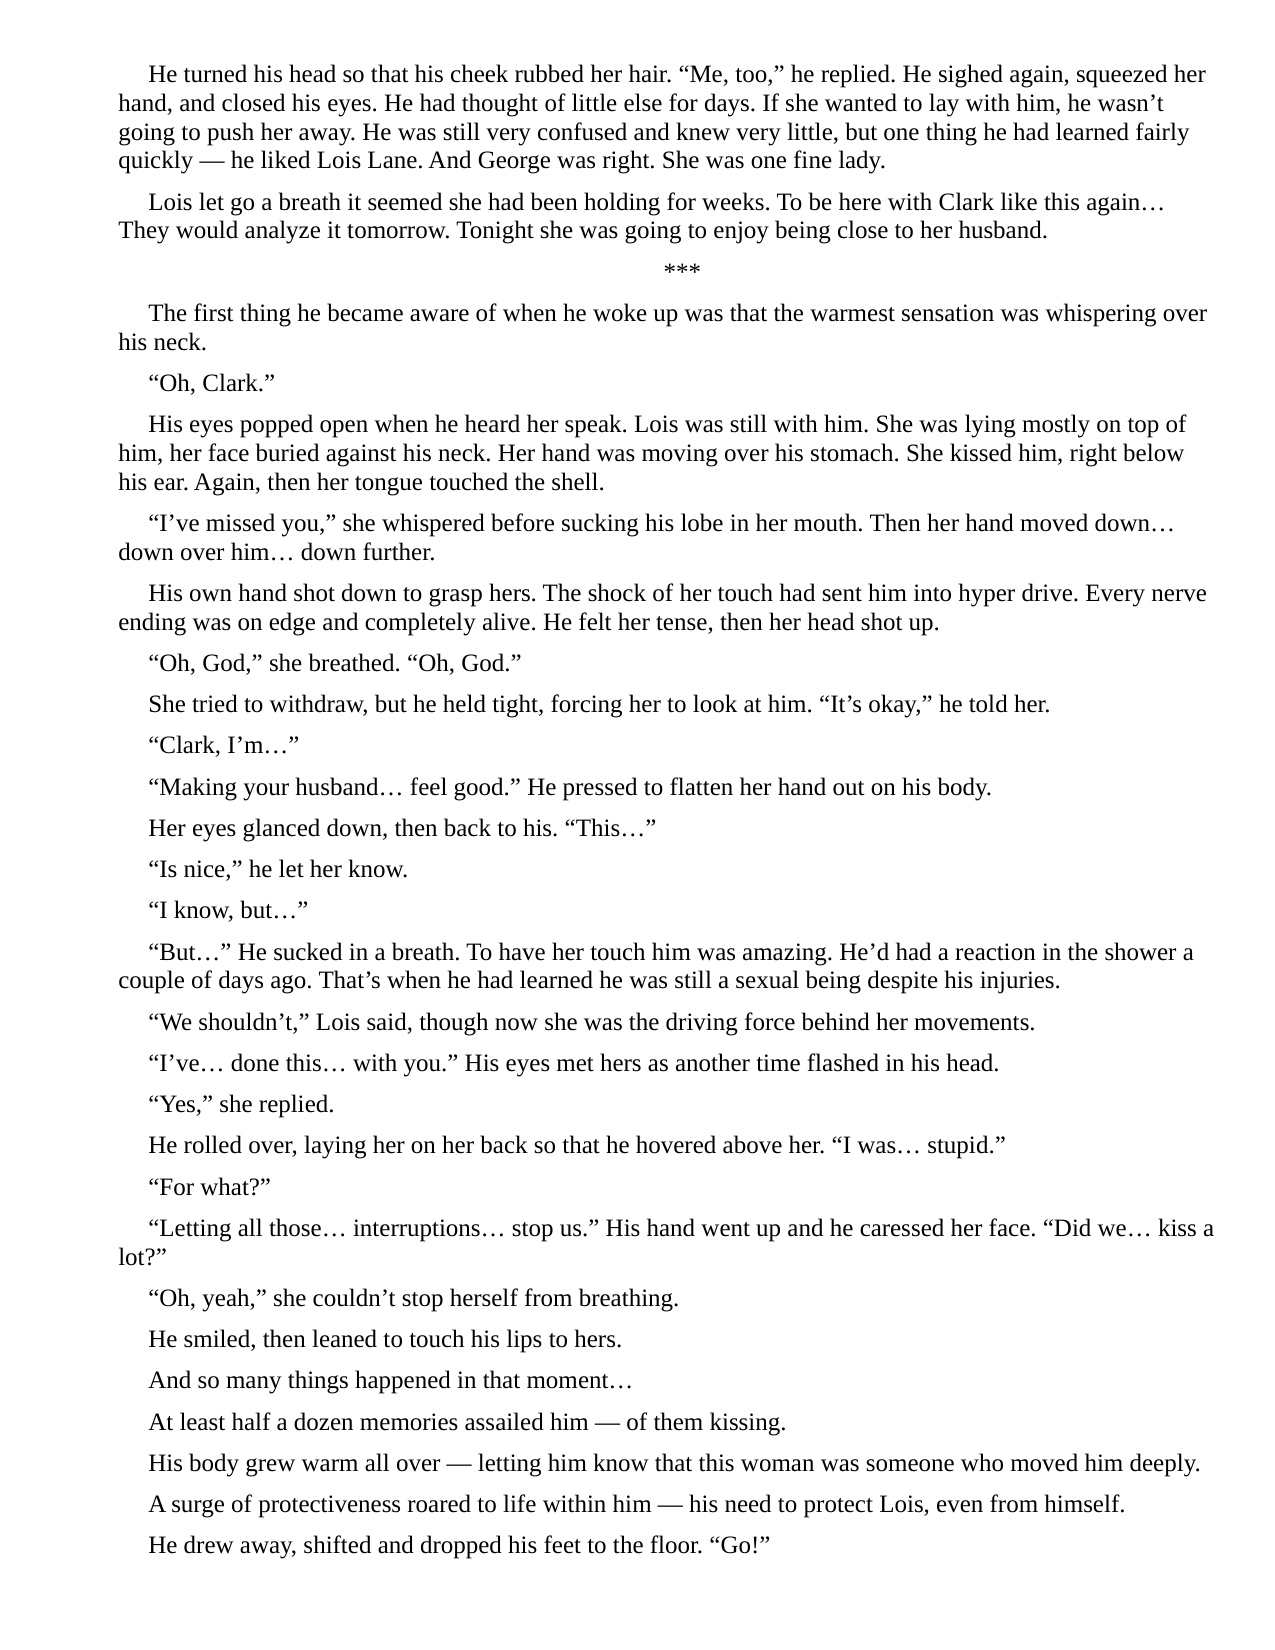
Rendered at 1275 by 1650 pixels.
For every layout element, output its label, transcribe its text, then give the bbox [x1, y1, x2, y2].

text “Is nice,” he let her know. [118, 854, 1216, 883]
text Her eyes glanced down, then back to his. “This…” [118, 813, 1216, 842]
text “Oh, yeah,” she couldn’t stop herself from breathing. [118, 1283, 1216, 1312]
text “Letting all those… interruptions… stop us.” His hand went up and he caressed her face. “Did we… kiss a lot?” [118, 1213, 1216, 1270]
text Lois let go a breath it seemed she had been holding for weeks. To be here with Clark like this again… They would analyze it tomorrow. Tonight she was going to enjoy being close to her husband. [118, 187, 1216, 244]
text “Yes,” she replied. [118, 1089, 1216, 1118]
text At least half a dozen memories assailed him — of them kissing. [118, 1407, 1216, 1435]
text “Making your husband… feel good.” He pressed to flatten her hand out on his body. [118, 772, 1216, 800]
text “Oh, God,” she breathed. “Oh, God.” [118, 648, 1216, 677]
text “I know, but…” [118, 895, 1216, 924]
text “But…” He sucked in a breath. To have her touch him was amazing. He’d had a reaction in the shower a couple of days ago. That’s when he had learned he was still a sexual being despite his injuries. [118, 937, 1216, 994]
text He turned his head so that his cheek rubbed her hair. “Me, too,” he replied. He sighed again, squeezed her hand, and closed his eyes. He had thought of little else for days. If she wanted to lay with him, he wasn’t going to push her away. He was still very confused and knew very little, but one thing he had learned fairly quickly — he liked Lois Lane. And George was right. She was one fine lady. [118, 59, 1216, 174]
text He drew away, shifted and dropped his feet to the floor. “Go!” [118, 1530, 1216, 1559]
text “Clark, I’m…” [118, 730, 1216, 759]
text His body grew warm all over — letting him know that this woman was someone who moved him deeply. [118, 1448, 1216, 1477]
text He smiled, then leaned to touch his lips to hers. [118, 1324, 1216, 1353]
text “Oh, Clark.” [118, 368, 1216, 397]
text “For what?” [118, 1172, 1216, 1200]
text A surge of protectiveness roared to life within him — his need to protect Lois, even from himself. [118, 1489, 1216, 1518]
text She tried to withdraw, but he held tight, forcing her to look at him. “It’s okay,” he told her. [118, 689, 1216, 718]
text He rolled over, laying her on her back so that he hovered above her. “I was… stupid.” [118, 1130, 1216, 1159]
text His eyes popped open when he heard her speak. Lois was still with him. She was lying mostly on top of him, her face buried against his neck. Her hand was moving over his stomach. She kissed him, right below his ear. Again, then her tongue touched the shell. [118, 409, 1216, 495]
text And so many things happened in that moment… [118, 1365, 1216, 1394]
text The first thing he became aware of when he woke up was that the warmest sensation was whispering over his neck. [118, 298, 1216, 355]
text “I’ve… done this… with you.” His eyes met hers as another time flashed in his head. [118, 1048, 1216, 1077]
text His own hand shot down to grasp hers. The shock of her touch had sent him into hyper drive. Every nerve ending was on edge and completely alive. He felt her tense, then her head shot up. [118, 578, 1216, 635]
text “I’ve missed you,” she whispered before sucking his lobe in her mouth. Then her hand moved down… down over him… down further. [118, 508, 1216, 565]
text *** [118, 257, 1216, 285]
text “We shouldn’t,” Lois said, though now she was the driving force behind her movements. [118, 1007, 1216, 1035]
